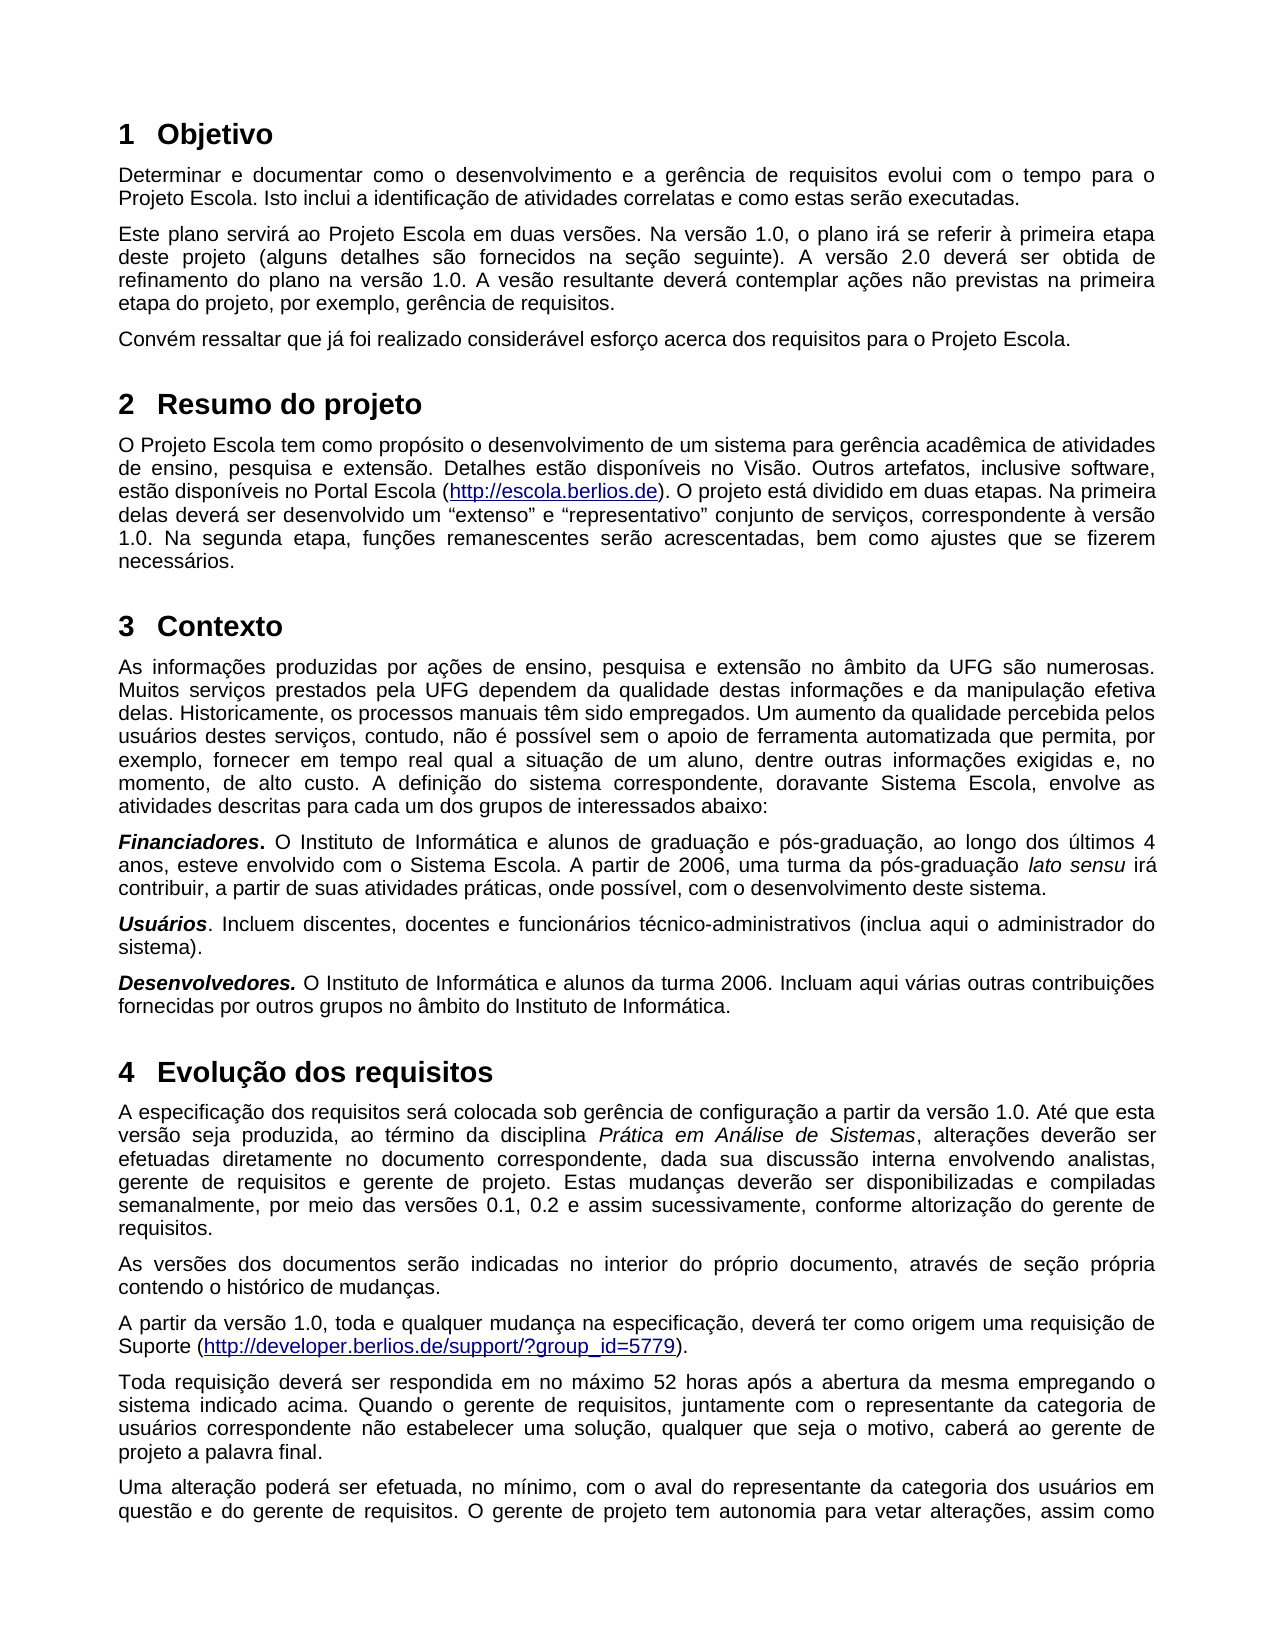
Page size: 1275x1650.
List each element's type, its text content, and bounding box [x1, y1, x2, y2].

text Este plano servirá ao Projeto Escola em duas versões. Na versão 1.0, o plano irá se referir à primeira etapa deste projeto (alguns detalhes são fornecidos na seção seguinte). A versão 2.0 deverá ser obtida de refinamento do plano na versão 1.0. A vesão resultante deverá contemplar ações não previstas na primeira etapa do projeto, por exemplo, gerência de requisitos. [118, 222, 1157, 315]
text Usuários. Incluem discentes, docentes e funcionários técnico-administrativos (inclua aqui o administrador do sistema). [118, 913, 1157, 959]
text As versões dos documentos serão indicadas no interior do próprio documento, através de seção própria contendo o histórico de mudanças. [118, 1253, 1157, 1299]
text Uma alteração poderá ser efetuada, no mínimo, com o aval do representante da categoria dos usuários em questão e do gerente de requisitos. O gerente de projeto tem autonomia para vetar alterações, assim como [118, 1476, 1157, 1522]
text O Projeto Escola tem como propósito o desenvolvimento de um sistema para gerência acadêmica de atividades de ensino, pesquisa e extensão. Detalhes estão disponíveis no Visão. Outros artefatos, inclusive software, estão disponíveis no Portal Escola (http://escola.berlios.de). O projeto está dividido em duas etapas. Na primeira delas deverá ser desenvolvido um “extenso” e “representativo” conjunto de serviços, correspondente à versão 1.0. Na segunda etapa, funções remanescentes serão acrescentadas, bem como ajustes que se fizerem necessários. [118, 433, 1157, 573]
text Desenvolvedores. O Instituto de Informática e alunos da turma 2006. Incluam aqui várias outras contribuições fornecidas por outros grupos no âmbito do Instituto de Informática. [118, 972, 1157, 1018]
text As informações produzidas por ações de ensino, pesquisa e extensão no âmbito da UFG são numerosas. Muitos serviços prestados pela UFG dependem da qualidade destas informações e da manipulação efetiva delas. Historicamente, os processos manuais têm sido empregados. Um aumento da qualidade percebida pelos usuários destes serviços, contudo, não é possível sem o apoio de ferramenta automatizada que permita, por exemplo, fornecer em tempo real qual a situação de um aluno, dentre outras informações exigidas e, no momento, de alto custo. A definição do sistema correspondente, doravante Sistema Escola, envolve as atividades descritas para cada um dos grupos de interessados abaixo: [118, 655, 1157, 818]
text Financiadores. O Instituto de Informática e alunos de graduação e pós-graduação, ao longo dos últimos 4 anos, esteve envolvido com o Sistema Escola. A partir de 2006, uma turma da pós-graduação lato sensu irá contribuir, a partir de suas atividades práticas, onde possível, com o desenvolvimento deste sistema. [118, 831, 1157, 900]
subtitle Resumo do projeto [118, 388, 1157, 421]
subtitle Objetivo [118, 118, 1157, 151]
text Determinar e documentar como o desenvolvimento e a gerência de requisitos evolui com o tempo para o Projeto Escola. Isto inclui a identificação de atividades correlatas e como estas serão executadas. [118, 163, 1157, 210]
subtitle Evolução dos requisitos [118, 1056, 1157, 1088]
subtitle Contexto [118, 610, 1157, 643]
text Convém ressaltar que já foi realizado considerável esforço acerca dos requisitos para o Projeto Escola. [118, 328, 1157, 351]
text Toda requisição deverá ser respondida em no máximo 52 horas após a abertura da mesma empregando o sistema indicado acima. Quando o gerente de requisitos, juntamente com o representante da categoria de usuários correspondente não estabelecer uma solução, qualquer que seja o motivo, caberá ao gerente de projeto a palavra final. [118, 1371, 1157, 1463]
text A partir da versão 1.0, toda e qualquer mudança na especificação, deverá ter como origem uma requisição de Suporte (http://developer.berlios.de/support/?group_id=5779). [118, 1312, 1157, 1358]
text A especificação dos requisitos será colocada sob gerência de configuração a partir da versão 1.0. Até que esta versão seja produzida, ao término da disciplina Prática em Análise de Sistemas, alterações deverão ser efetuadas diretamente no documento correspondente, dada sua discussão interna envolvendo analistas, gerente de requisitos e gerente de projeto. Estas mudanças deverão ser disponibilizadas e compiladas semanalmente, por meio das versões 0.1, 0.2 e assim sucessivamente, conforme altorização do gerente de requisitos. [118, 1101, 1157, 1240]
